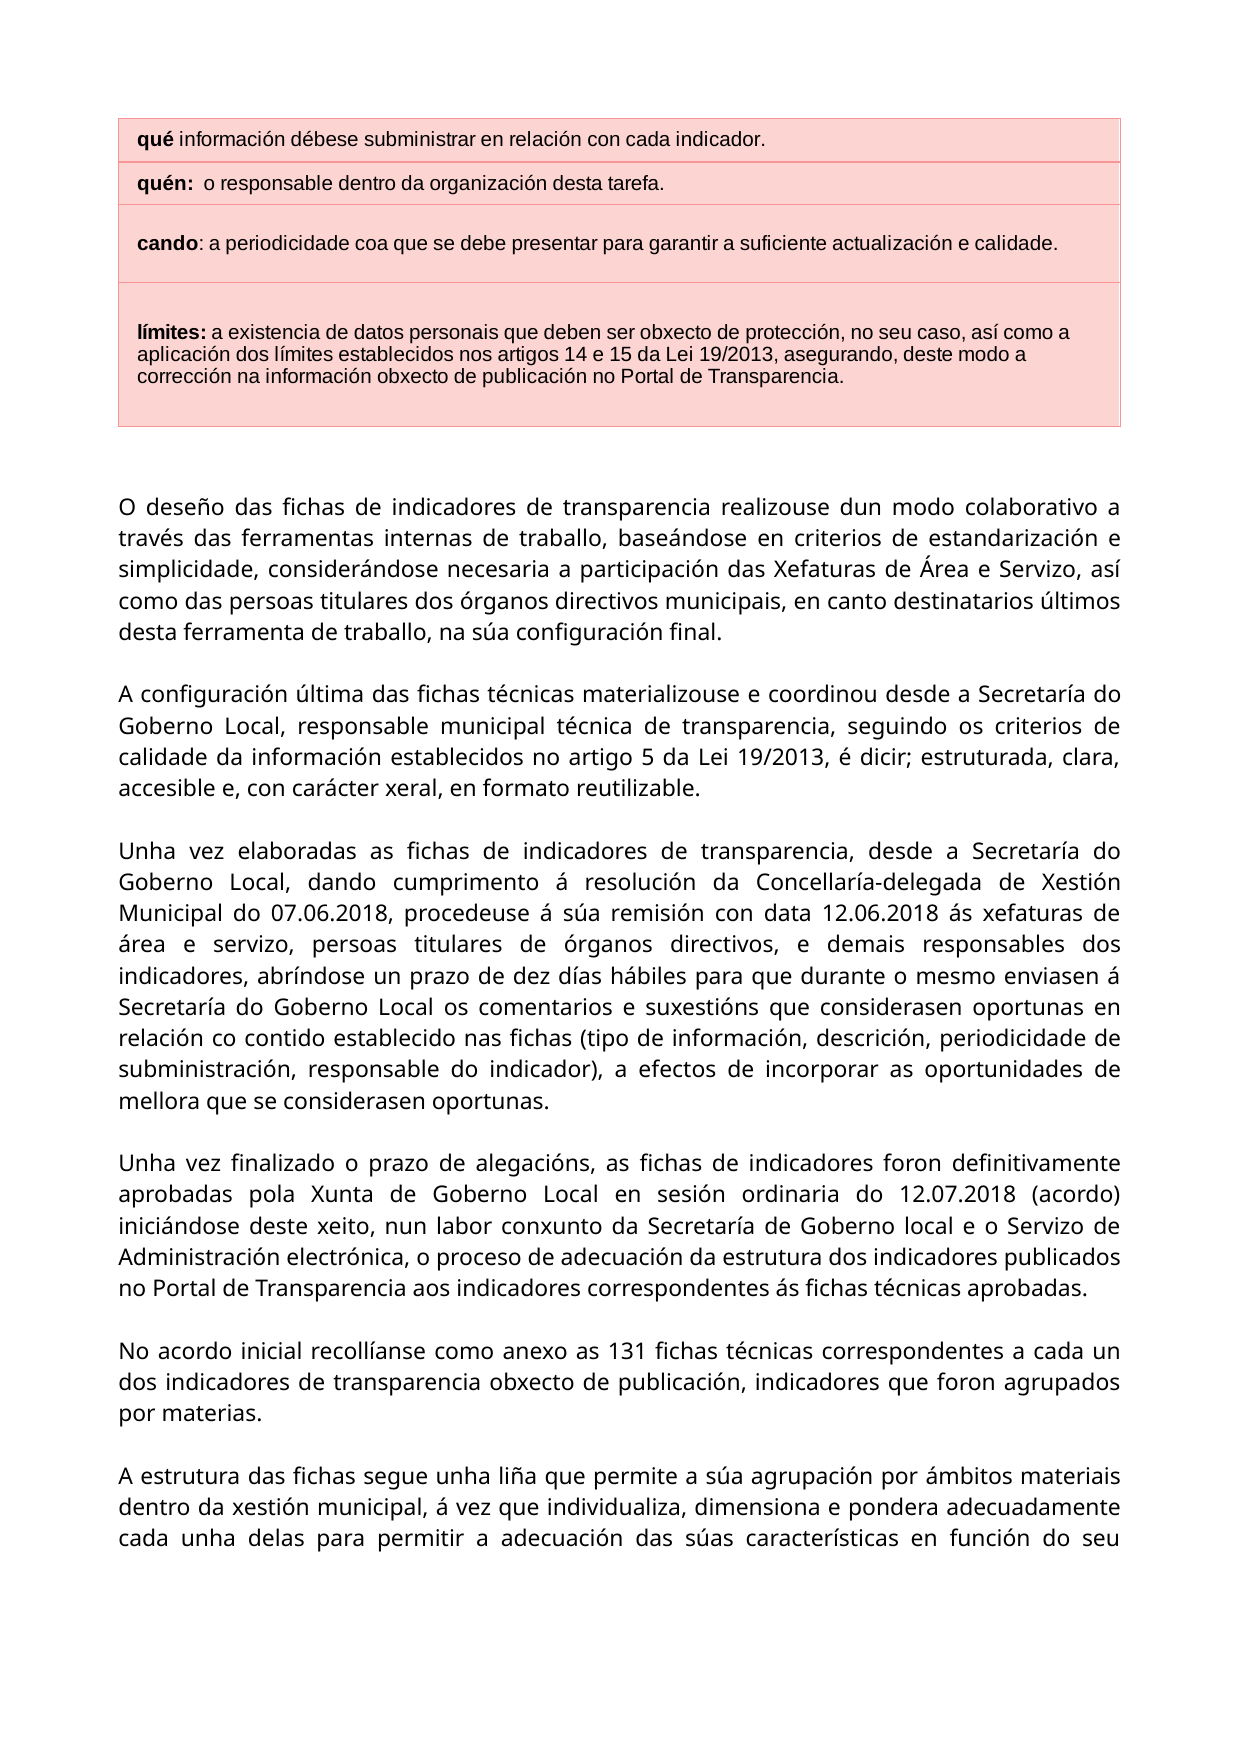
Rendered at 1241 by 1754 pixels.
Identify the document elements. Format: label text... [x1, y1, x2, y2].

text Unha vez finalizado o prazo de alegacións, as fichas de indicadores foron definitivamente aprobadas pola Xunta de Goberno Local en sesión ordinaria do 12.07.2018 (acordo) iniciándose deste xeito, nun labor conxunto da Secretaría de Goberno local e o Servizo de Administración electrónica, o proceso de adecuación da estrutura dos indicadores publicados no Portal de Transparencia aos indicadores correspondentes ás fichas técnicas aprobadas. [118, 1147, 1122, 1303]
text No acordo inicial recollíanse como anexo as 131 fichas técnicas correspondentes a cada un dos indicadores de transparencia obxecto de publicación, indicadores que foron agrupados por materias. [118, 1335, 1122, 1428]
text O deseño das fichas de indicadores de transparencia realizouse dun modo colaborativo a través das ferramentas internas de traballo, baseándose en criterios de estandarización e simplicidade, considerándose necesaria a participación das Xefaturas de Área e Servizo, así como das persoas titulares dos órganos directivos municipais, en canto destinatarios últimos desta ferramenta de traballo, na súa configuración final. [118, 491, 1122, 647]
text A estrutura das fichas segue unha liña que permite a súa agrupación por ámbitos materiais dentro da xestión municipal, á vez que individualiza, dimensiona e pondera adecuadamente cada unha delas para permitir a adecuación das súas características en función do seu [118, 1460, 1122, 1553]
text Unha vez elaboradas as fichas de indicadores de transparencia, desde a Secretaría do Goberno Local, dando cumprimento á resolución da Concellaría-delegada de Xestión Municipal do 07.06.2018, procedeuse á súa remisión con data 12.06.2018 ás xefaturas de área e servizo, persoas titulares de órganos directivos, e demais responsables dos indicadores, abríndose un prazo de dez días hábiles para que durante o mesmo enviasen á Secretaría do Goberno Local os comentarios e suxestións que considerasen oportunas en relación co contido establecido nas fichas (tipo de información, descrición, periodicidade de subministración, responsable do indicador), a efectos de incorporar as oportunidades de mellora que se considerasen oportunas. [118, 835, 1122, 1116]
text A configuración última das fichas técnicas materializouse e coordinou desde a Secretaría do Goberno Local, responsable municipal técnica de transparencia, seguindo os criterios de calidade da información establecidos no artigo 5 da Lei 19/2013, é dicir; estruturada, clara, accesible e, con carácter xeral, en formato reutilizable. [118, 678, 1122, 803]
